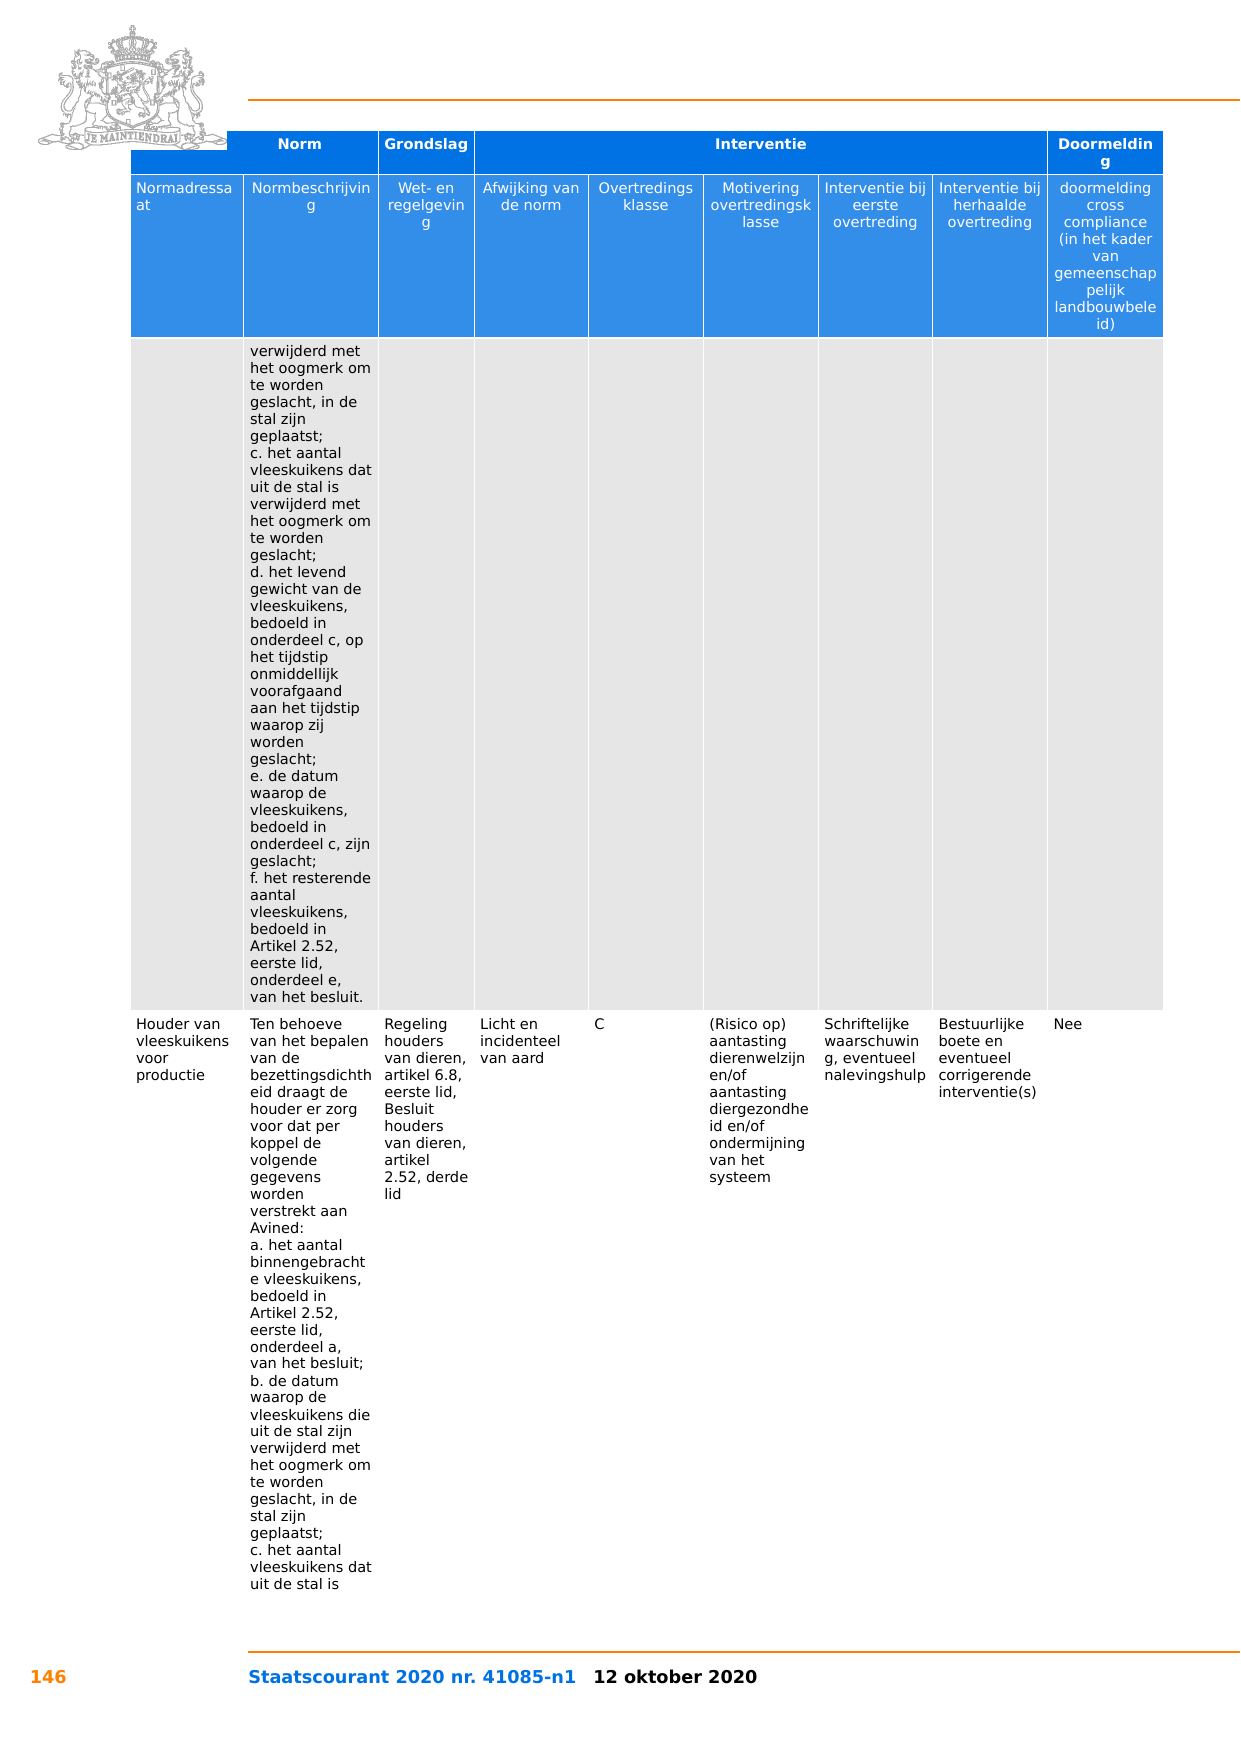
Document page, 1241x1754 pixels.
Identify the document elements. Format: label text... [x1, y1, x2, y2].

table_cell Motivering overtredingsklasse [704, 175, 818, 337]
table_cell (Risico op) aantasting dierenwelzijn en/of aantasting diergezondheid en/of ondermijning van het systeem [704, 1011, 818, 1598]
table_cell Interventie bij herhaalde overtreding [933, 175, 1047, 337]
table_cell Regeling houders van dieren, artikel 6.8, eerste lid, Besluit houders van dieren, artikel 2.52, derde lid [379, 1011, 474, 1598]
table_cell Nee [1048, 1011, 1163, 1598]
table_cell Ten behoeve van het bepalen van de bezettingsdichtheid draagt de houder er zorg voor dat per koppel de volgende gegevens worden verstrekt aan Avined: a. het aantal binnengebrachte vleeskuikens, bedoeld in Artikel 2.52, eerste lid, onderdeel a, van het besluit; b. de datum waarop de vleeskuikens die uit de stal zijn verwijderd met het oogmerk om te worden geslacht, in de stal zijn geplaatst; c. het aantal vleeskuikens dat uit de stal is [244, 1011, 378, 1598]
table_cell verwijderd met het oogmerk om te worden geslacht, in de stal zijn geplaatst; c. het aantal vleeskuikens dat uit de stal is verwijderd met het oogmerk om te worden geslacht; d. het levend gewicht van de vleeskuikens, bedoeld in onderdeel c, op het tijdstip onmiddellijk voorafgaand aan het tijdstip waarop zij worden geslacht; e. de datum waarop de vleeskuikens, bedoeld in onderdeel c, zijn geslacht; f. het resterende aantal vleeskuikens, bedoeld in Artikel 2.52, eerste lid, onderdeel e, van het besluit. [244, 339, 378, 1010]
table_cell [475, 339, 588, 1010]
table_cell C [589, 1011, 703, 1598]
table_header Norm [131, 131, 378, 174]
table_cell [379, 339, 474, 1010]
table_cell Interventie bij eerste overtreding [819, 175, 932, 337]
table_header Interventie [475, 131, 1047, 174]
table_cell Overtredingsklasse [589, 175, 703, 337]
table_cell [819, 339, 932, 1010]
table_cell Houder van vleeskuikens voor productie [131, 1011, 243, 1598]
table_cell Licht en incidenteel van aard [475, 1011, 588, 1598]
table_cell Normadressaat [131, 175, 243, 337]
table_cell [589, 339, 703, 1010]
picture [38, 25, 227, 150]
table_cell [1048, 339, 1163, 1010]
table_cell Schriftelijke waarschuwing, eventueel nalevingshulp [819, 1011, 932, 1598]
table_cell Afwijking van de norm [475, 175, 588, 337]
table_header Grondslag [379, 131, 474, 174]
table_cell doormelding cross compliance (in het kader van gemeenschappelijk landbouwbeleid) [1048, 175, 1163, 337]
table_cell Normbeschrijving [244, 175, 378, 337]
table_header Doormelding [1048, 131, 1163, 174]
table_cell [131, 339, 243, 1010]
table_cell Bestuurlijke boete en eventueel corrigerende interventie(s) [933, 1011, 1047, 1598]
table_cell Wet- en regelgeving [379, 175, 474, 337]
table_cell [933, 339, 1047, 1010]
table_cell [704, 339, 818, 1010]
